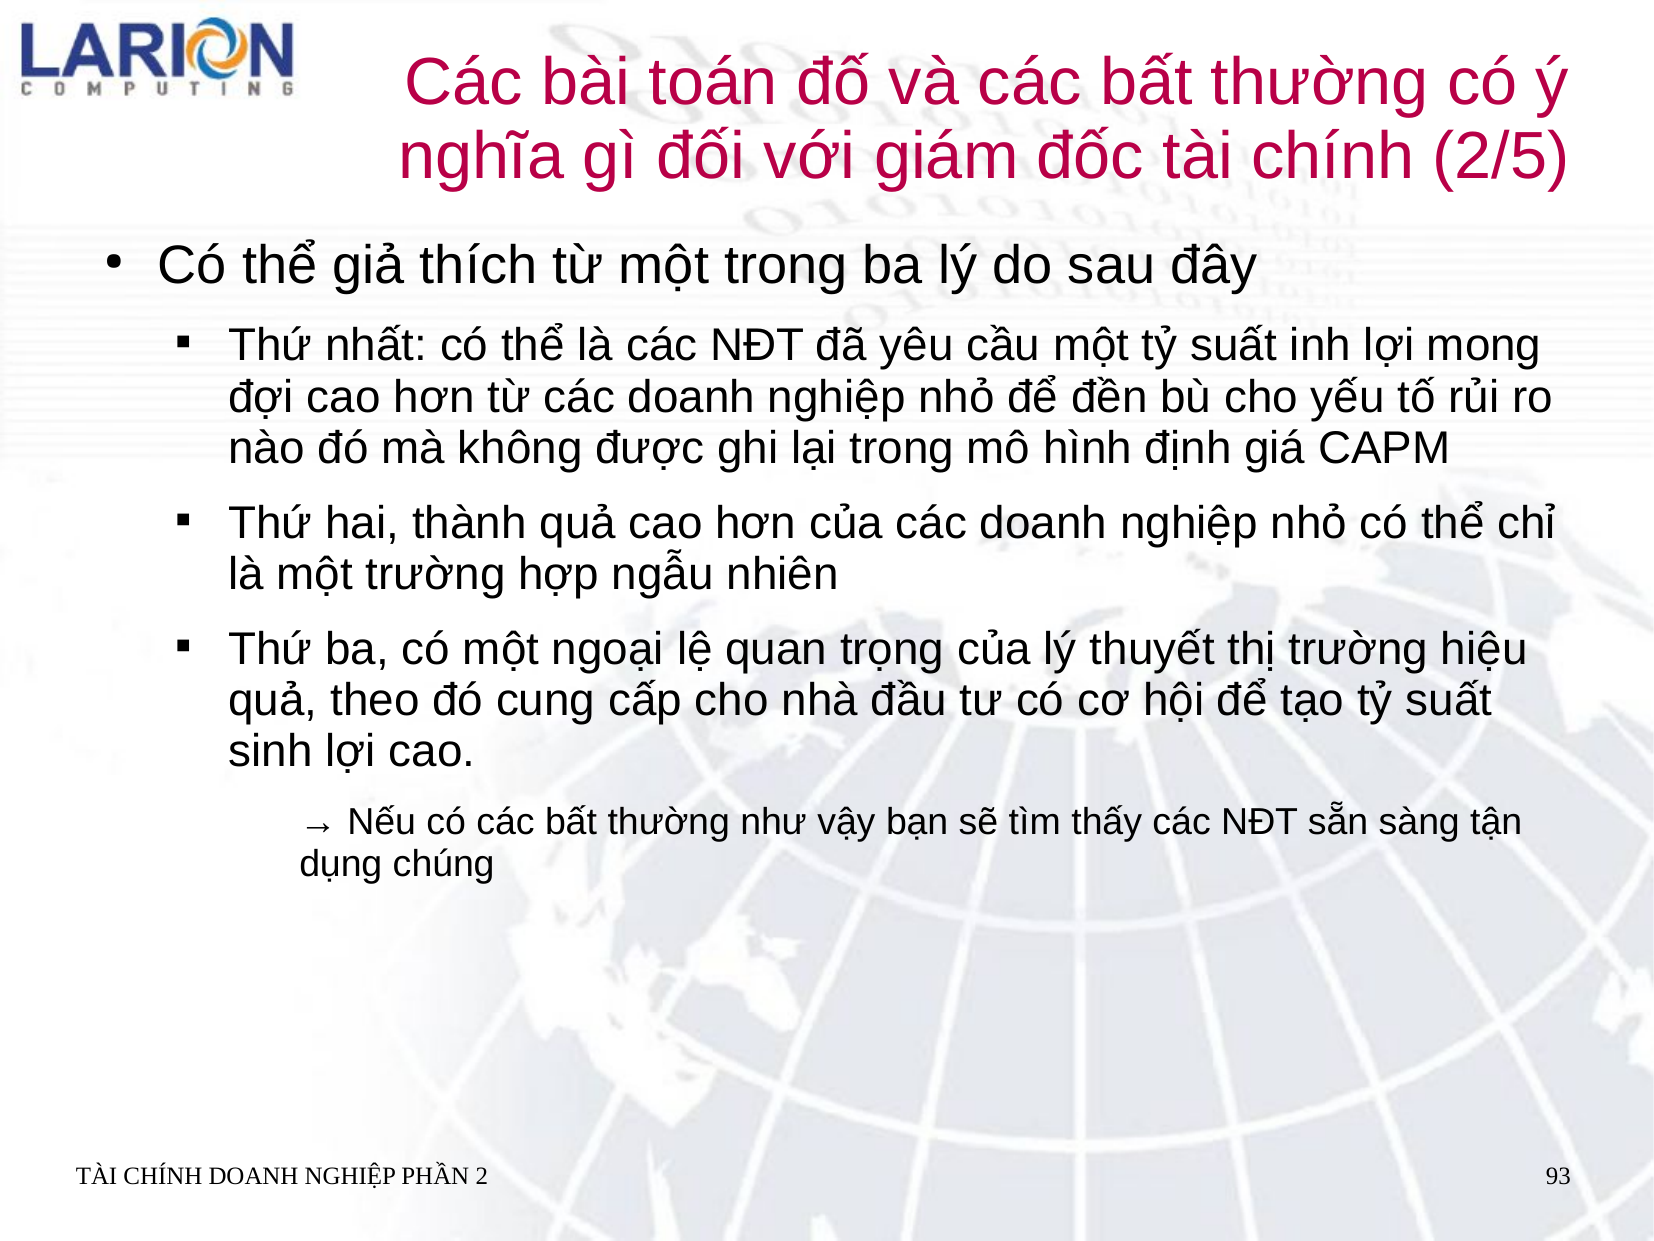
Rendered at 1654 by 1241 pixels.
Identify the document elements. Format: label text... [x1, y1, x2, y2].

list Có thể giả thích từ một trong ba lý do sau đây Thứ nhất: có thể là các NĐT đã yêu cầu một tỷ suất inh lợi mong đợi cao hơn từ các doanh nghiệp nhỏ để đền bù cho yếu tố rủi ro nào đó mà không được ghi lại trong mô hình định giá CAPM Thứ hai, thành quả cao hơn của các doanh nghiệp nhỏ có thể chỉ là một trường hợp ngẫu nhiên Thứ ba, có một ngoại lệ quan trọng của lý thuyết thị trường hiệu quả, theo đó cung cấp cho nhà đầu tư có cơ hội để tạo tỷ suất sinh lợi cao. → Nếu có các bất thường như vậy bạn sẽ tìm thấy các NĐT sẵn sàng tận dụng chúng [86, 234, 1576, 1039]
title Các bài toán đố và các bất thường có ý nghĩa gì đối với giám đốc tài chính (2/5) [300, 43, 1571, 194]
picture [0, 0, 1654, 1241]
